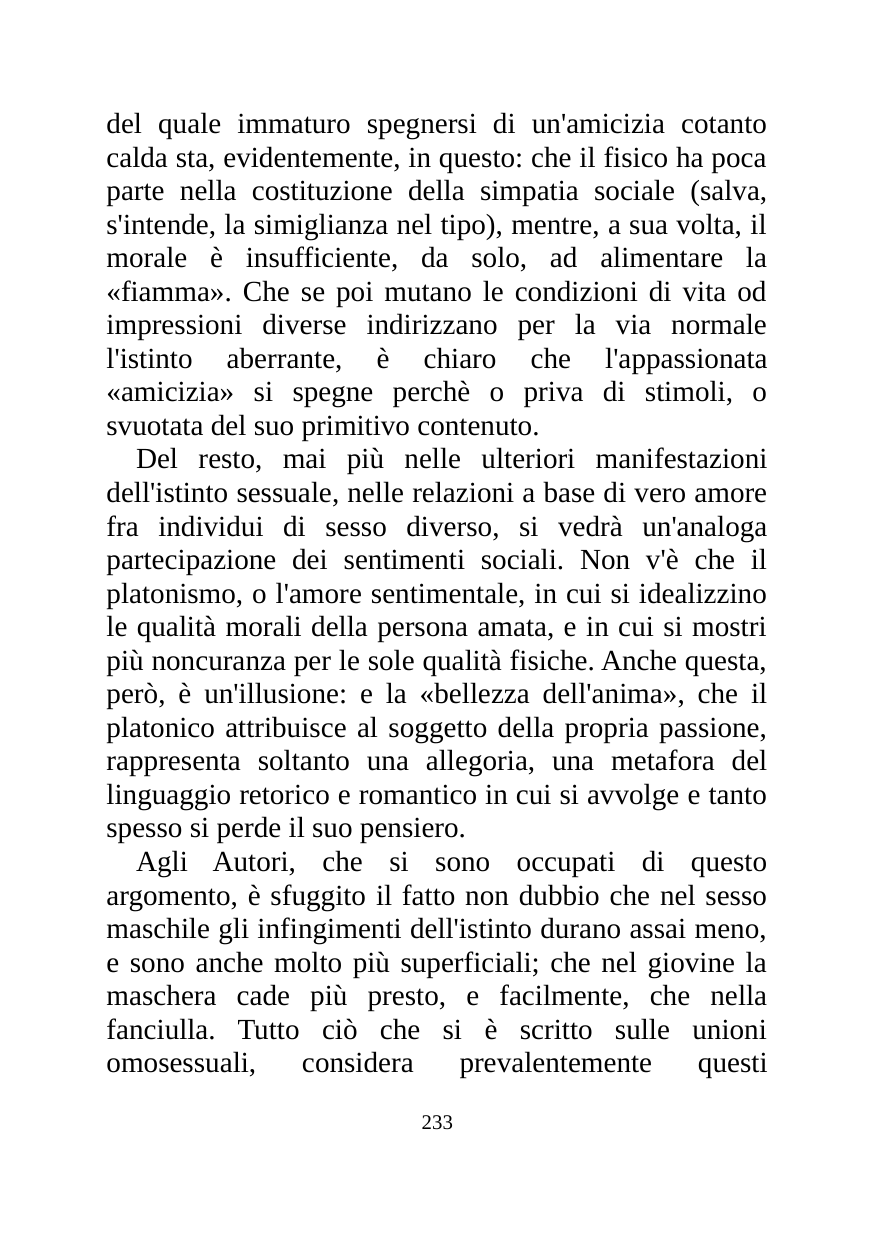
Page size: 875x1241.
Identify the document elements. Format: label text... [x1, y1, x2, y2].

text Del resto, mai più nelle ulteriori manifestazioni dell'istinto sessuale, nelle relazioni a base di vero amore fra individui di sesso diverso, si vedrà un'analoga partecipazione dei sentimenti sociali. Non v'è che il platonismo, o l'amore sentimentale, in cui si idealizzino le qualità morali della persona amata, e in cui si mostri più noncuranza per le sole qualità fisiche. Anche questa, però, è un'illusione: e la «bellezza dell'anima», che il platonico attribuisce al soggetto della propria passione, rappresenta soltanto una allegoria, una metafora del linguaggio retorico e romantico in cui si avvolge e tanto spesso si perde il suo pensiero. [106, 442, 768, 844]
text Agli Autori, che si sono occupati di questo argomento, è sfuggito il fatto non dubbio che nel sesso maschile gli infingimenti dell'istinto durano assai meno, e sono anche molto più superficiali; che nel giovine la maschera cade più presto, e facilmente, che nella fanciulla. Tutto ciò che si è scritto sulle unioni omosessuali, considera prevalentemente questi [106, 844, 768, 1079]
text del quale immaturo spegnersi di un'amicizia cotanto calda sta, evidentemente, in questo: che il fisico ha poca parte nella costituzione della simpatia sociale (salva, s'intende, la simiglianza nel tipo), mentre, a sua volta, il morale è insufficiente, da solo, ad alimentare la «fiamma». Che se poi mutano le condizioni di vita od impressioni diverse indirizzano per la via normale l'istinto aberrante, è chiaro che l'appassionata «amicizia» si spegne perchè o priva di stimoli, o svuotata del suo primitivo contenuto. [106, 106, 768, 442]
